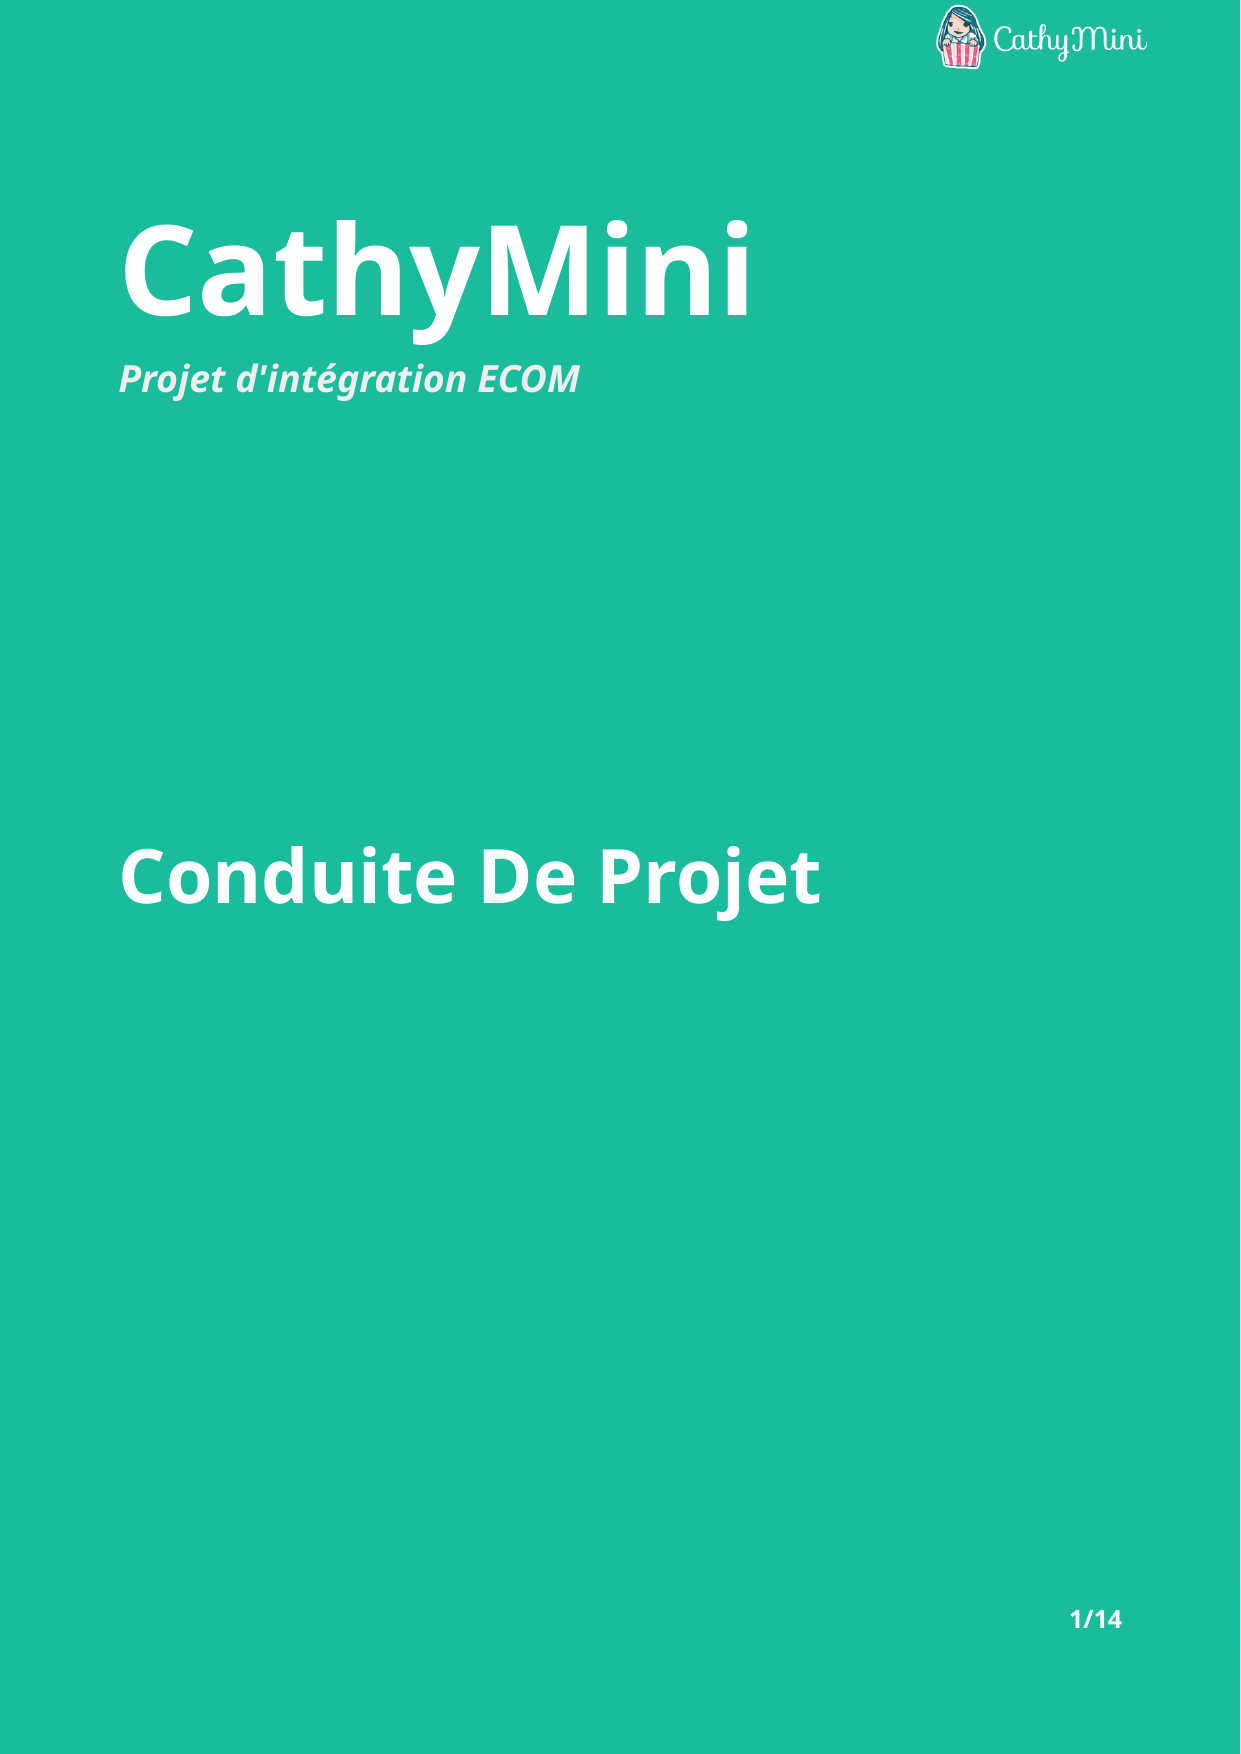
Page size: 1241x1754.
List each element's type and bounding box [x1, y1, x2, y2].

picture [929, 0, 1156, 73]
